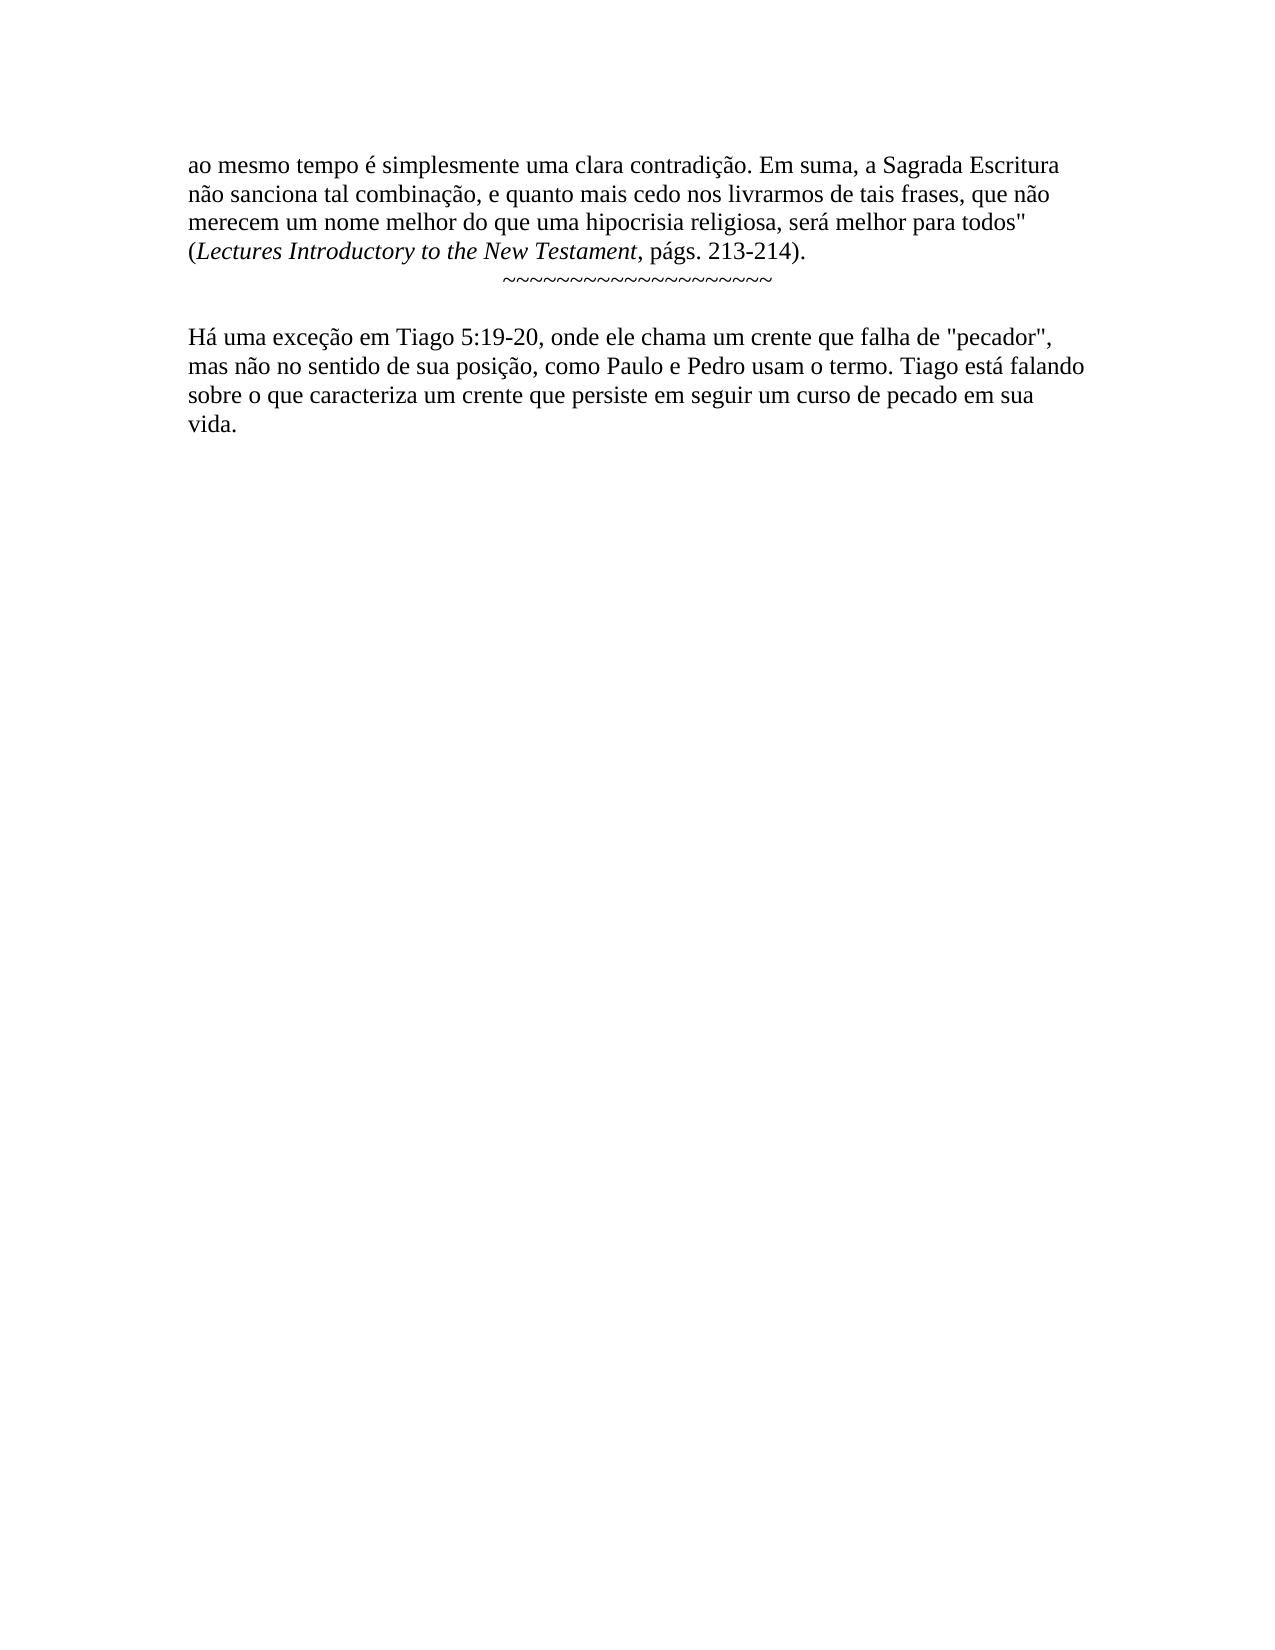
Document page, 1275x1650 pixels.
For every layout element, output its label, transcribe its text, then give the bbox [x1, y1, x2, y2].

text ao mesmo tempo é simplesmente uma clara contradição. Em suma, a Sagrada Escritura não sanciona tal combinação, e quanto mais cedo nos livrarmos de tais frases, que não merecem um nome melhor do que uma hipocrisia religiosa, será melhor para todos" (Lectures Introductory to the New Testament, págs. 213-214). [188, 150, 1087, 265]
text Há uma exceção em Tiago 5:19-20, onde ele chama um crente que falha de "pecador", mas não no sentido de sua posição, como Paulo e Pedro usam o termo. Tiago está falando sobre o que caracteriza um crente que persiste em seguir um curso de pecado em sua vida. [188, 322, 1087, 437]
text ~~~~~~~~~~~~~~~~~~~~ [188, 265, 1087, 294]
